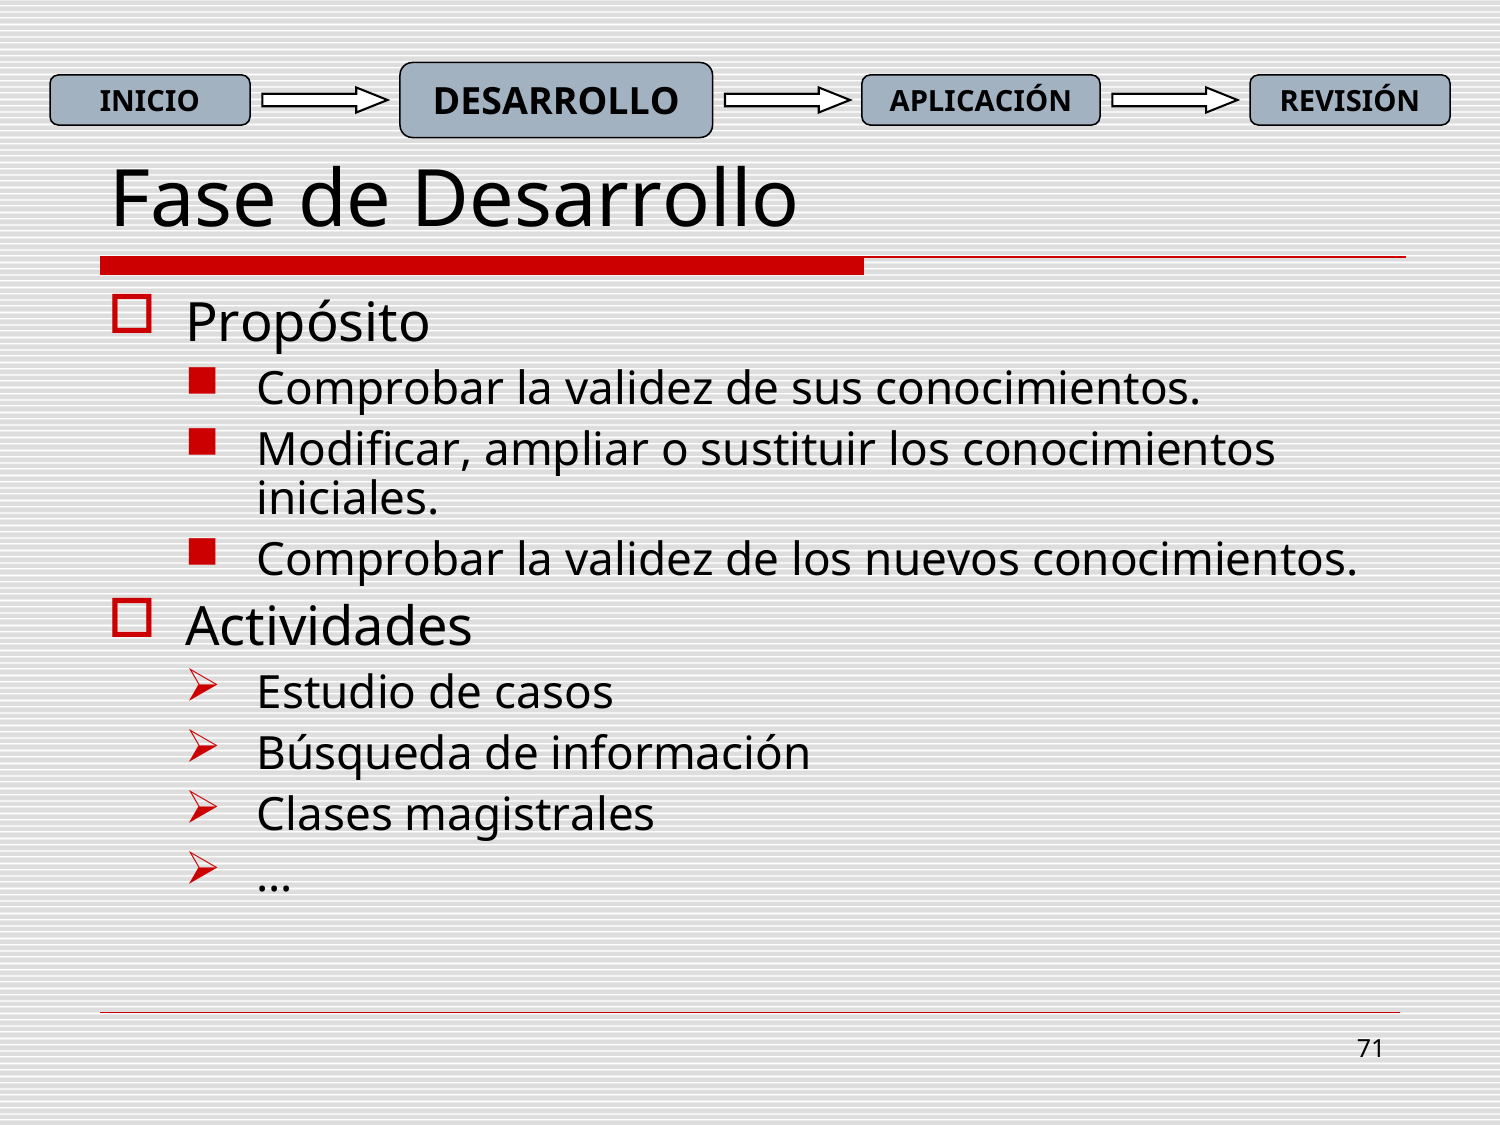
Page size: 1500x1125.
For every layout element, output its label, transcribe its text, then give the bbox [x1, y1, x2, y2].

text_box APLICACIÓN [861, 74, 1101, 126]
list Propósito Comprobar la validez de sus conocimientos. Modificar, ampliar o sustituir los conocimientos iniciales. Comprobar la validez de los nuevos conocimientos. Actividades Estudio de casos Búsqueda de información Clases magistrales … [92, 287, 1406, 988]
title Fase de Desarrollo [94, 49, 1407, 250]
text_box DESARROLLO [399, 62, 713, 138]
text_box [262, 87, 388, 113]
picture [0, 0, 1500, 1125]
text_box INICIO [50, 74, 251, 126]
text_box REVISIÓN [1250, 74, 1451, 126]
text_box [1074, 1024, 1401, 1103]
text_box [725, 87, 851, 113]
text_box [1112, 87, 1238, 113]
